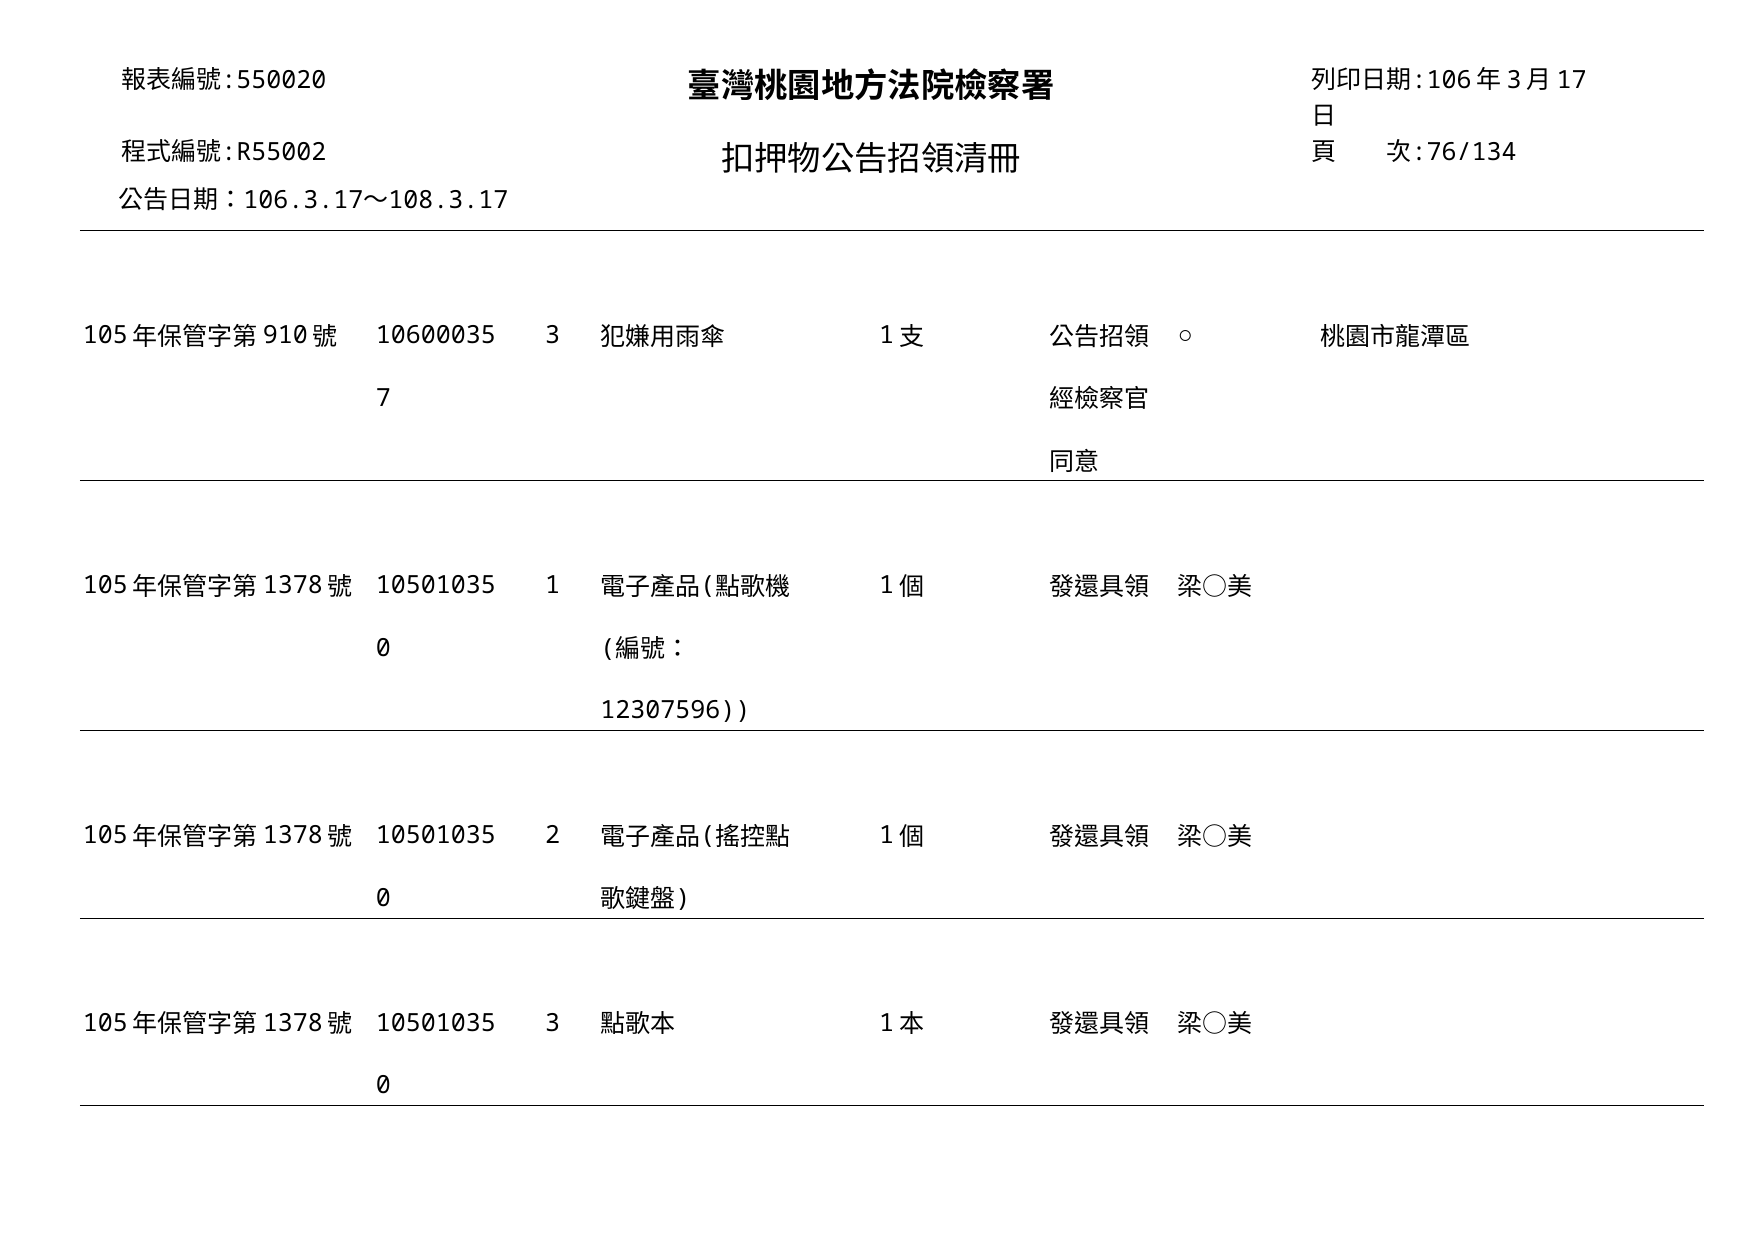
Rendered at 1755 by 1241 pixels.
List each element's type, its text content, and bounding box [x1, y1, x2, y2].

table_cell 發還具領 [1046, 919, 1175, 1105]
table_cell [1575, 919, 1704, 1105]
table_cell 105年保管字第1378號 [80, 481, 373, 730]
table_cell 2 [507, 731, 597, 917]
table_cell 105年保管字第910號 [80, 231, 373, 480]
table_cell [927, 731, 1046, 917]
table_cell 3 [507, 919, 597, 1105]
table_cell 105010350 [373, 731, 507, 917]
table_cell 梁○美 [1175, 481, 1317, 730]
table_cell [927, 919, 1046, 1105]
table_cell 1支 [808, 231, 927, 480]
table_cell [927, 231, 1046, 480]
table_cell ○ [1175, 231, 1317, 480]
table_cell [1575, 731, 1704, 917]
table_cell 105010350 [373, 919, 507, 1105]
table_cell [1317, 481, 1575, 730]
table_cell 梁○美 [1175, 731, 1317, 917]
table_cell 3 [507, 231, 597, 480]
table_cell 梁○美 [1175, 919, 1317, 1105]
table_cell 電子產品(搖控點歌鍵盤) [597, 731, 807, 917]
table_cell 1個 [808, 731, 927, 917]
table_cell 公告招領經檢察官同意 [1046, 231, 1175, 480]
table_cell [1575, 481, 1704, 730]
table_cell 發還具領 [1046, 481, 1175, 730]
table_cell 105年保管字第1378號 [80, 919, 373, 1105]
table_cell 電子產品(點歌機(編號：12307596)) [597, 481, 807, 730]
table_cell 105年保管字第1378號 [80, 731, 373, 917]
table_cell 桃園市龍潭區 [1317, 231, 1575, 480]
table_cell [927, 481, 1046, 730]
table_cell 犯嫌用雨傘 [597, 231, 807, 480]
table_cell [1317, 731, 1575, 917]
table_cell 1 [507, 481, 597, 730]
table_cell [1575, 231, 1704, 480]
table_cell 發還具領 [1046, 731, 1175, 917]
table_cell 1個 [808, 481, 927, 730]
table_cell 106000357 [373, 231, 507, 480]
table_cell 點歌本 [597, 919, 807, 1105]
table_cell 105010350 [373, 481, 507, 730]
table_cell 1本 [808, 919, 927, 1105]
table_cell [1317, 919, 1575, 1105]
